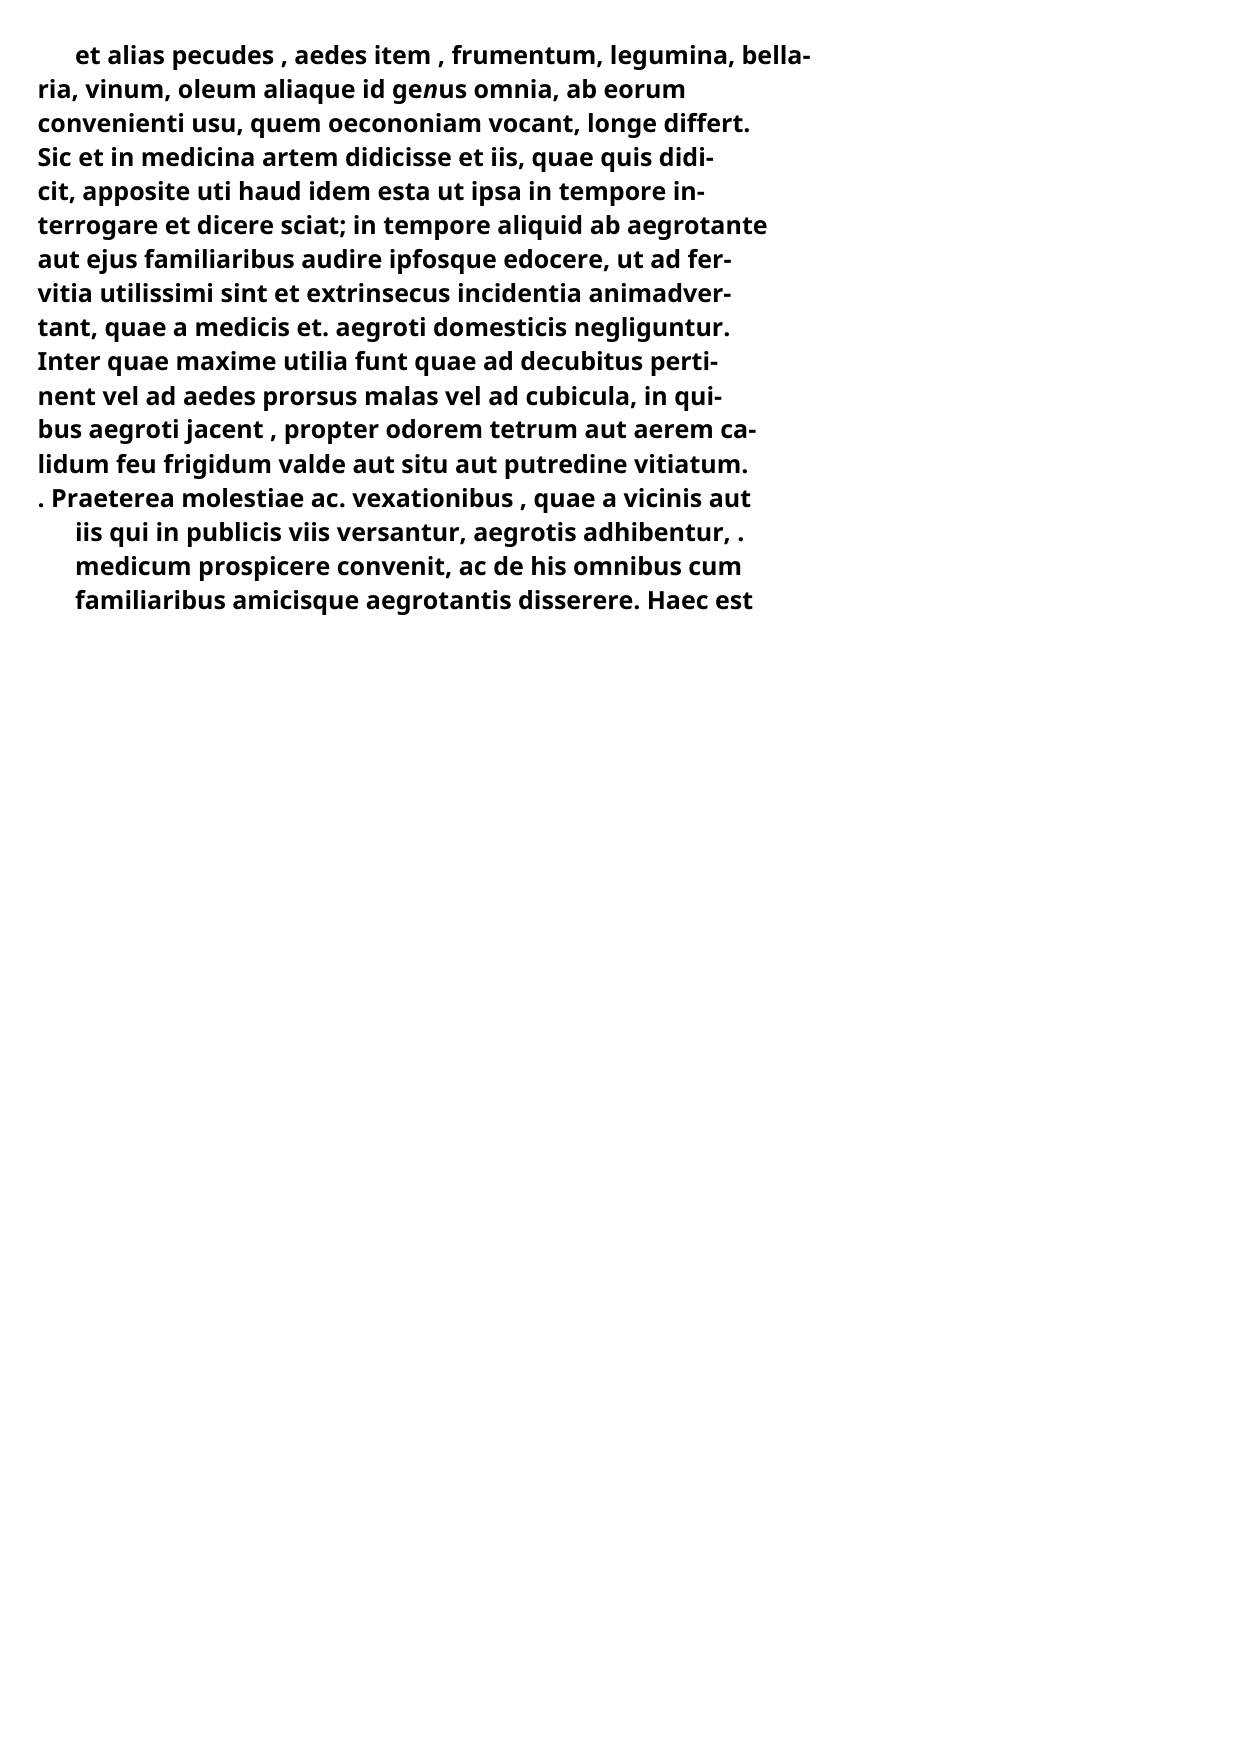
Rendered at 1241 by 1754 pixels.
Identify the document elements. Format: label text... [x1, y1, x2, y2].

text et alias pecudes , aedes item , frumentum, legumina, bella- ria, vinum, oleum aliaque id genus omnia, ab eorum convenienti usu, quem oecononiam vocant, longe differt. Sic et in medicina artem didicisse et iis, quae quis didi- cit, apposite uti haud idem esta ut ipsa in tempore in- terrogare et dicere sciat; in tempore aliquid ab aegrotante aut ejus familiaribus audire ipfosque edocere, ut ad fer- vitia utilissimi sint et extrinsecus incidentia animadver- tant, quae a medicis et. aegroti domesticis negliguntur. Inter quae maxime utilia funt quae ad decubitus perti- nent vel ad aedes prorsus malas vel ad cubicula, in qui- bus aegroti jacent , propter odorem tetrum aut aerem ca- lidum feu frigidum valde aut situ aut putredine vitiatum. [37, 37, 1203, 480]
text . Praeterea molestiae ac. vexationibus , quae a vicinis aut iis qui in publicis viis versantur, aegrotis adhibentur, . medicum prospicere convenit, ac de his omnibus cum familiaribus amicisque aegrotantis disserere. Haec est [37, 480, 1203, 617]
